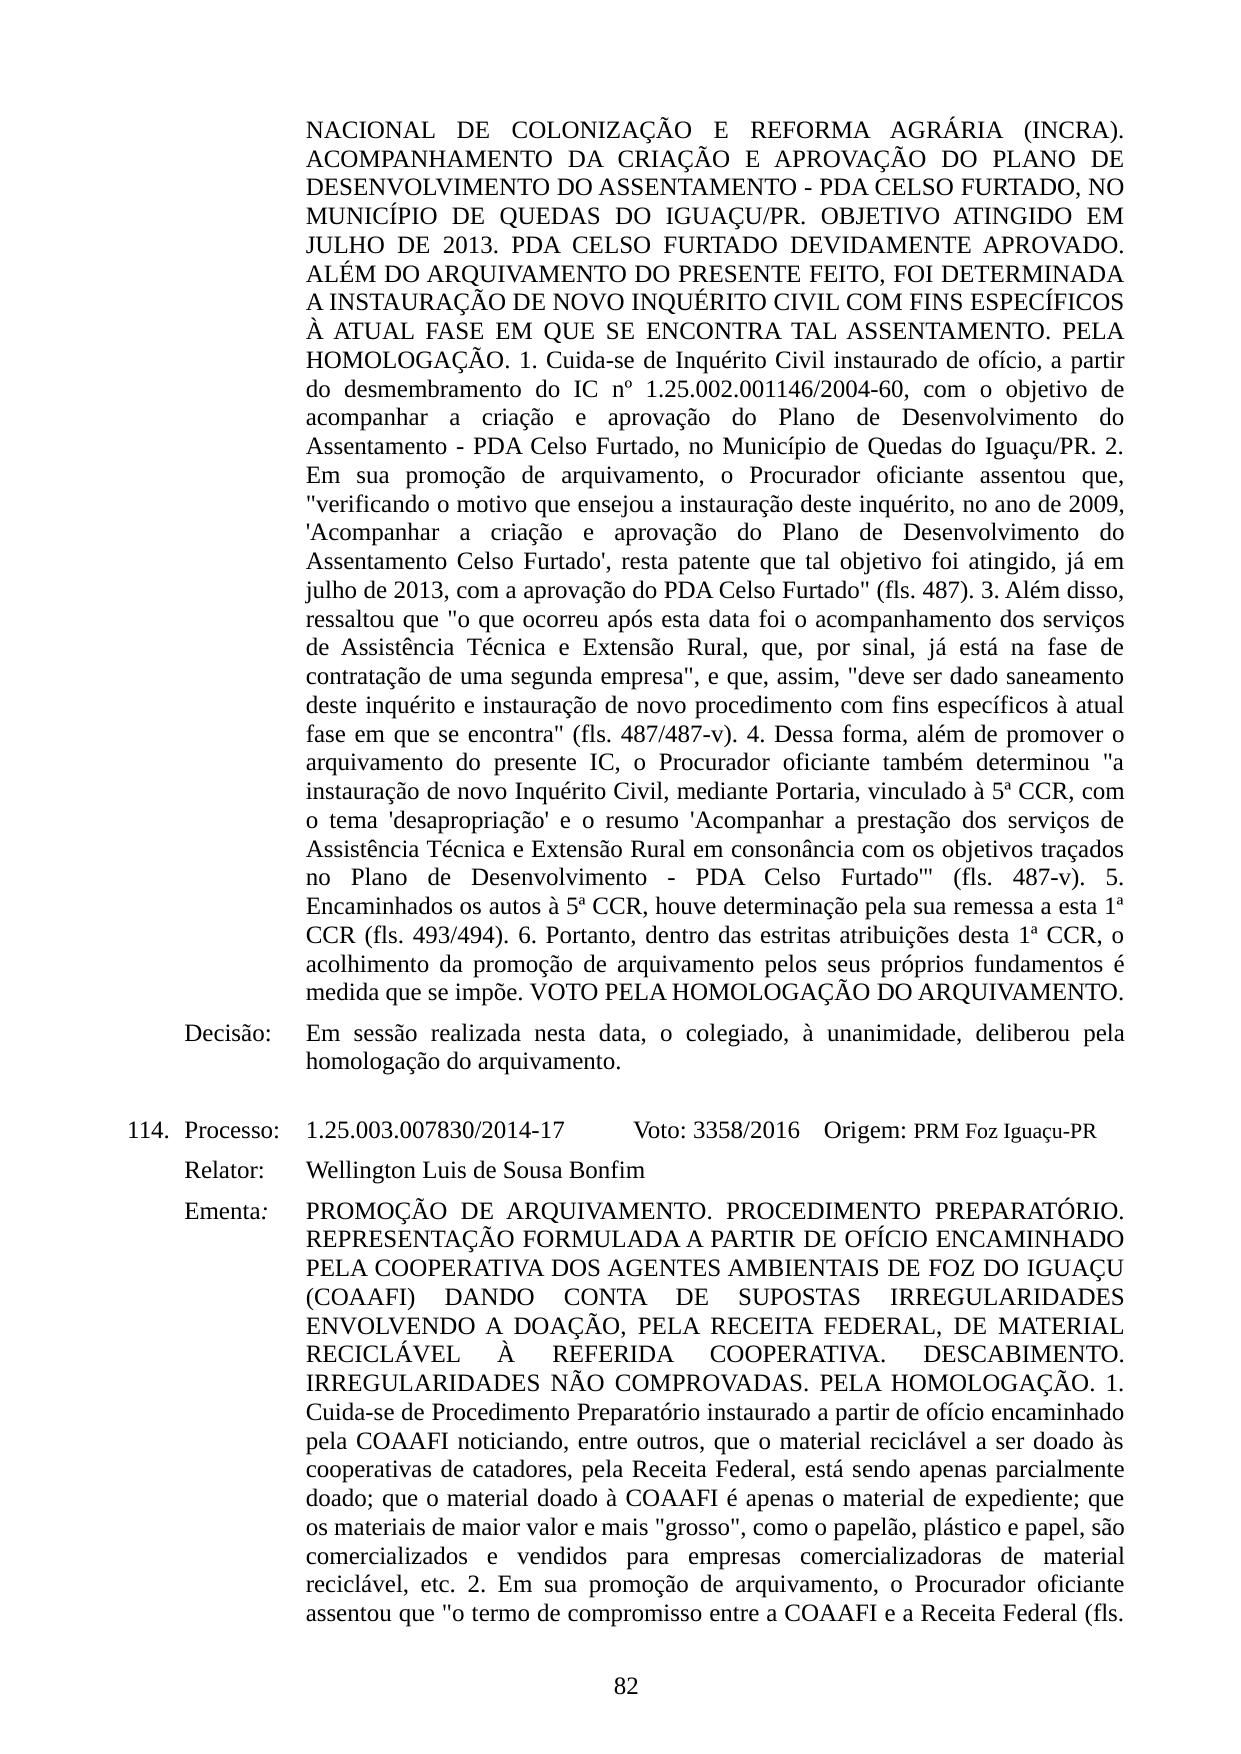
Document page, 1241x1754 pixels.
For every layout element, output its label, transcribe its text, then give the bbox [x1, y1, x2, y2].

table_cell [121, 1150, 178, 1190]
table_header Processo: [178, 1110, 300, 1150]
table_cell NACIONAL DE COLONIZAÇÃO E REFORMA AGRÁRIA (INCRA). ACOMPANHAMENTO DA CRIAÇÃO E APROVAÇÃO DO PLANO DE DESENVOLVIMENTO DO ASSENTAMENTO - PDA CELSO FURTADO, NO MUNICÍPIO DE QUEDAS DO IGUAÇU/PR. OBJETIVO ATINGIDO EM JULHO DE 2013. PDA CELSO FURTADO DEVIDAMENTE APROVADO. ALÉM DO ARQUIVAMENTO DO PRESENTE FEITO, FOI DETERMINADA A INSTAURAÇÃO DE NOVO INQUÉRITO CIVIL COM FINS ESPECÍFICOS À ATUAL FASE EM QUE SE ENCONTRA TAL ASSENTAMENTO. PELA HOMOLOGAÇÃO. 1. Cuida-se de Inquérito Civil instaurado de ofício, a partir do desmembramento do IC nº 1.25.002.001146/2004-60, com o objetivo de acompanhar a criação e aprovação do Plano de Desenvolvimento do Assentamento - PDA Celso Furtado, no Município de Quedas do Iguaçu/PR. 2. Em sua promoção de arquivamento, o Procurador oficiante assentou que, "verificando o motivo que ensejou a instauração deste inquérito, no ano de 2009, 'Acompanhar a criação e aprovação do Plano de Desenvolvimento do Assentamento Celso Furtado', resta patente que tal objetivo foi atingido, já em julho de 2013, com a aprovação do PDA Celso Furtado" (fls. 487). 3. Além disso, ressaltou que "o que ocorreu após esta data foi o acompanhamento dos serviços de Assistência Técnica e Extensão Rural, que, por sinal, já está na fase de contratação de uma segunda empresa", e que, assim, "deve ser dado saneamento deste inquérito e instauração de novo procedimento com fins específicos à atual fase em que se encontra" (fls. 487/487-v). 4. Dessa forma, além de promover o arquivamento do presente IC, o Procurador oficiante também determinou "a instauração de novo Inquérito Civil, mediante Portaria, vinculado à 5ª CCR, com o tema 'desapropriação' e o resumo 'Acompanhar a prestação dos serviços de Assistência Técnica e Extensão Rural em consonância com os objetivos traçados no Plano de Desenvolvimento - PDA Celso Furtado'" (fls. 487-v). 5. Encaminhados os autos à 5ª CCR, houve determinação pela sua remessa a esta 1ª CCR (fls. 493/494). 6. Portanto, dentro das estritas atribuições desta 1ª CCR, o acolhimento da promoção de arquivamento pelos seus próprios fundamentos é medida que se impõe. VOTO PELA HOMOLOGAÇÃO DO ARQUIVAMENTO. [300, 109, 1131, 1012]
table_cell [178, 109, 300, 1012]
table_cell PROMOÇÃO DE ARQUIVAMENTO. PROCEDIMENTO PREPARATÓRIO. REPRESENTAÇÃO FORMULADA A PARTIR DE OFÍCIO ENCAMINHADO PELA COOPERATIVA DOS AGENTES AMBIENTAIS DE FOZ DO IGUAÇU (COAAFI) DANDO CONTA DE SUPOSTAS IRREGULARIDADES ENVOLVENDO A DOAÇÃO, PELA RECEITA FEDERAL, DE MATERIAL RECICLÁVEL À REFERIDA COOPERATIVA. DESCABIMENTO. IRREGULARIDADES NÃO COMPROVADAS. PELA HOMOLOGAÇÃO. 1. Cuida-se de Procedimento Preparatório instaurado a partir de ofício encaminhado pela COAAFI noticiando, entre outros, que o material reciclável a ser doado às cooperativas de catadores, pela Receita Federal, está sendo apenas parcialmente doado; que o material doado à COAAFI é apenas o material de expediente; que os materiais de maior valor e mais "grosso", como o papelão, plástico e papel, são comercializados e vendidos para empresas comercializadoras de material reciclável, etc. 2. Em sua promoção de arquivamento, o Procurador oficiante assentou que "o termo de compromisso entre a COAAFI e a Receita Federal (fls. [300, 1190, 1131, 1633]
table_header Voto: 3358/2016 [627, 1110, 818, 1150]
table_header Origem: PRM Foz Iguaçu-PR [818, 1110, 1131, 1150]
table_header 114. [121, 1110, 178, 1150]
table_header 1.25.003.007830/2014-17 [300, 1110, 627, 1150]
table_cell Wellington Luis de Sousa Bonfim [300, 1150, 1131, 1190]
table_cell [121, 1190, 178, 1633]
table_cell [121, 1012, 178, 1081]
table_cell Ementa: [178, 1190, 300, 1633]
table_cell [121, 109, 178, 1012]
table_cell Em sessão realizada nesta data, o colegiado, à unanimidade, deliberou pela homologação do arquivamento. [300, 1012, 1131, 1081]
table_cell Relator: [178, 1150, 300, 1190]
table_cell Decisão: [178, 1012, 300, 1081]
